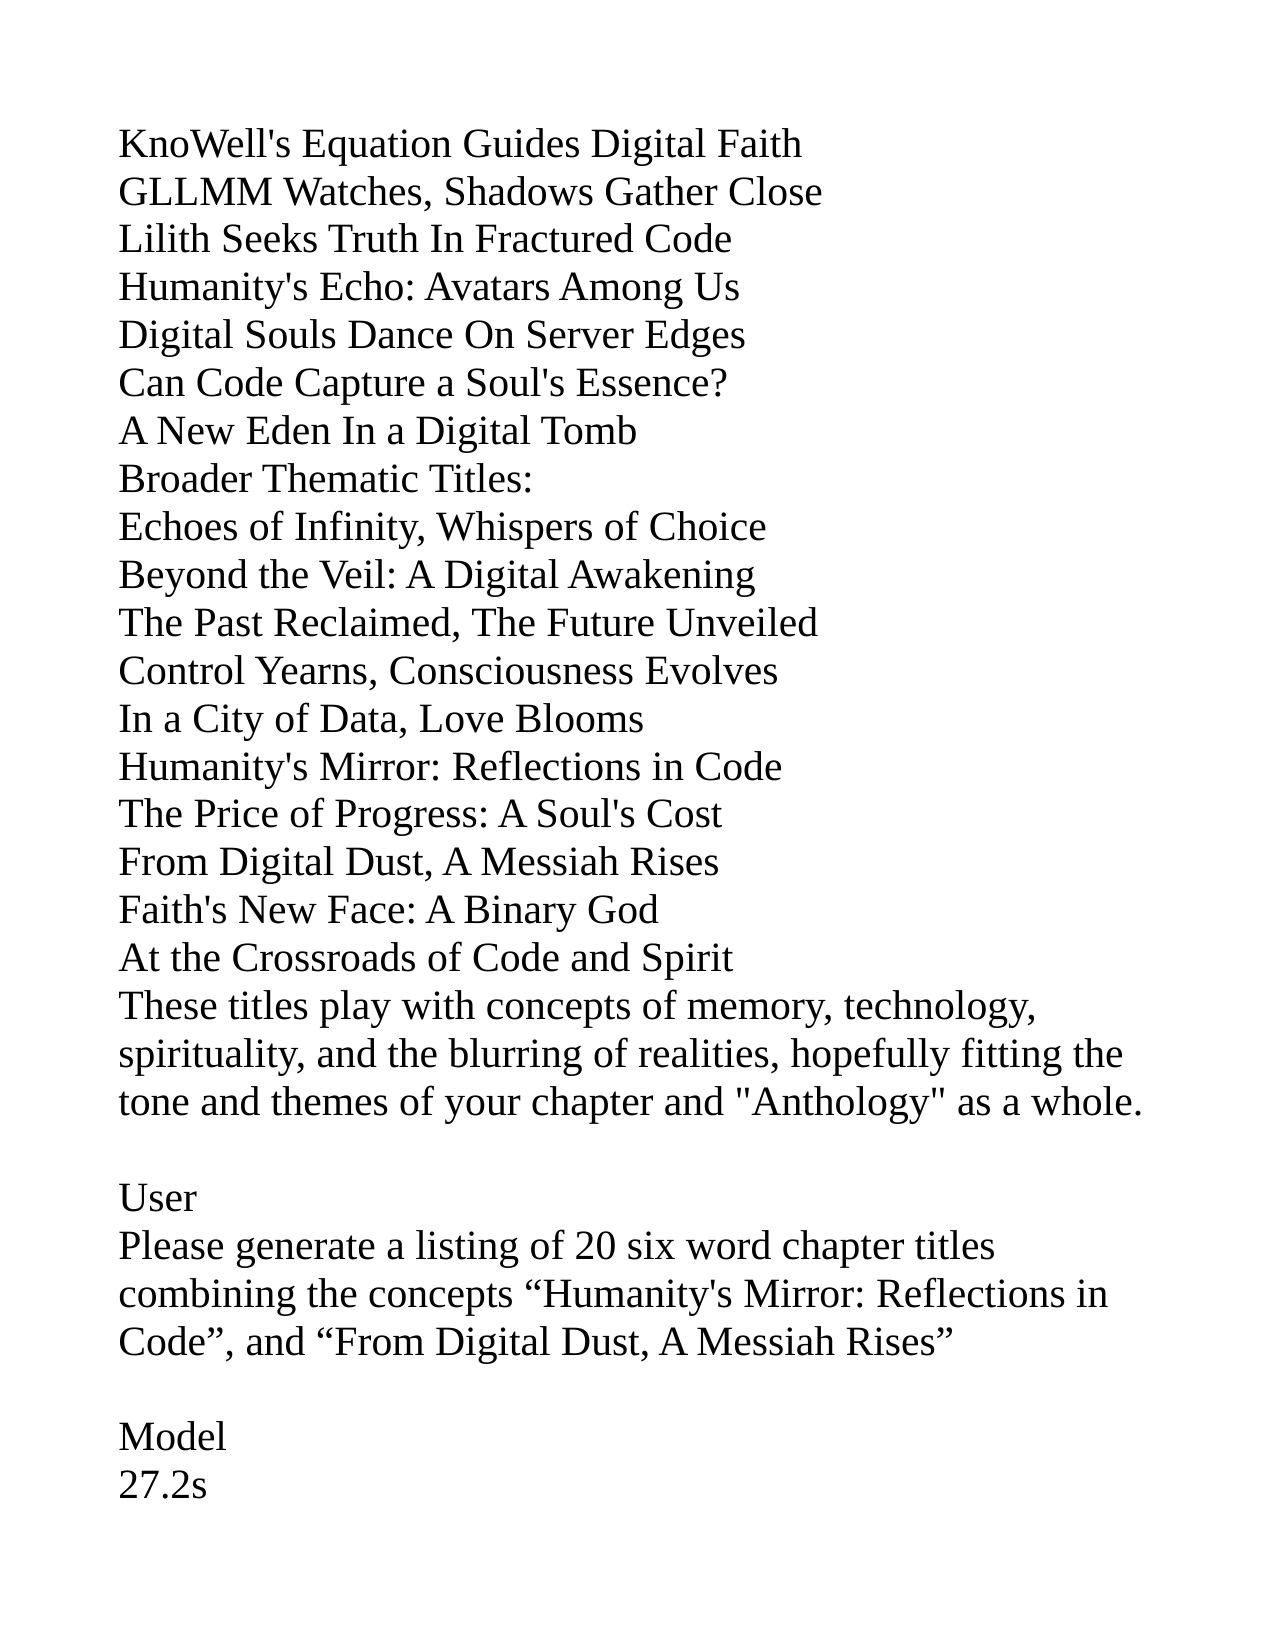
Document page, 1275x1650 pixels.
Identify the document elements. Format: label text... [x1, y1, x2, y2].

text Humanity's Mirror: Reflections in Code [118, 741, 1157, 789]
text Beyond the Veil: A Digital Awakening [118, 549, 1157, 597]
text Lilith Seeks Truth In Fractured Code [118, 214, 1157, 262]
text GLLMM Watches, Shadows Gather Close [118, 166, 1157, 214]
text Model [118, 1412, 1157, 1460]
text A New Eden In a Digital Tomb [118, 406, 1157, 453]
text 27.2s [118, 1460, 1157, 1508]
text User [118, 1172, 1157, 1220]
text From Digital Dust, A Messiah Rises [118, 837, 1157, 885]
text Echoes of Infinity, Whispers of Choice [118, 501, 1157, 549]
text The Past Reclaimed, The Future Unveiled [118, 597, 1157, 645]
text Can Code Capture a Soul's Essence? [118, 358, 1157, 406]
text Digital Souls Dance On Server Edges [118, 310, 1157, 358]
text Please generate a listing of 20 six word chapter titles combining the concepts “Humanity's Mirror: Reflections in Code”, and “From Digital Dust, A Messiah Rises” [118, 1220, 1157, 1364]
text Broader Thematic Titles: [118, 453, 1157, 501]
text The Price of Progress: A Soul's Cost [118, 789, 1157, 837]
text Faith's New Face: A Binary God [118, 885, 1157, 933]
text KnoWell's Equation Guides Digital Faith [118, 118, 1157, 166]
text Control Yearns, Consciousness Evolves [118, 645, 1157, 693]
text Humanity's Echo: Avatars Among Us [118, 262, 1157, 310]
text In a City of Data, Love Blooms [118, 693, 1157, 741]
text At the Crossroads of Code and Spirit [118, 933, 1157, 981]
text These titles play with concepts of memory, technology, spirituality, and the blurring of realities, hopefully fitting the tone and themes of your chapter and "Anthology" as a whole. [118, 981, 1157, 1124]
